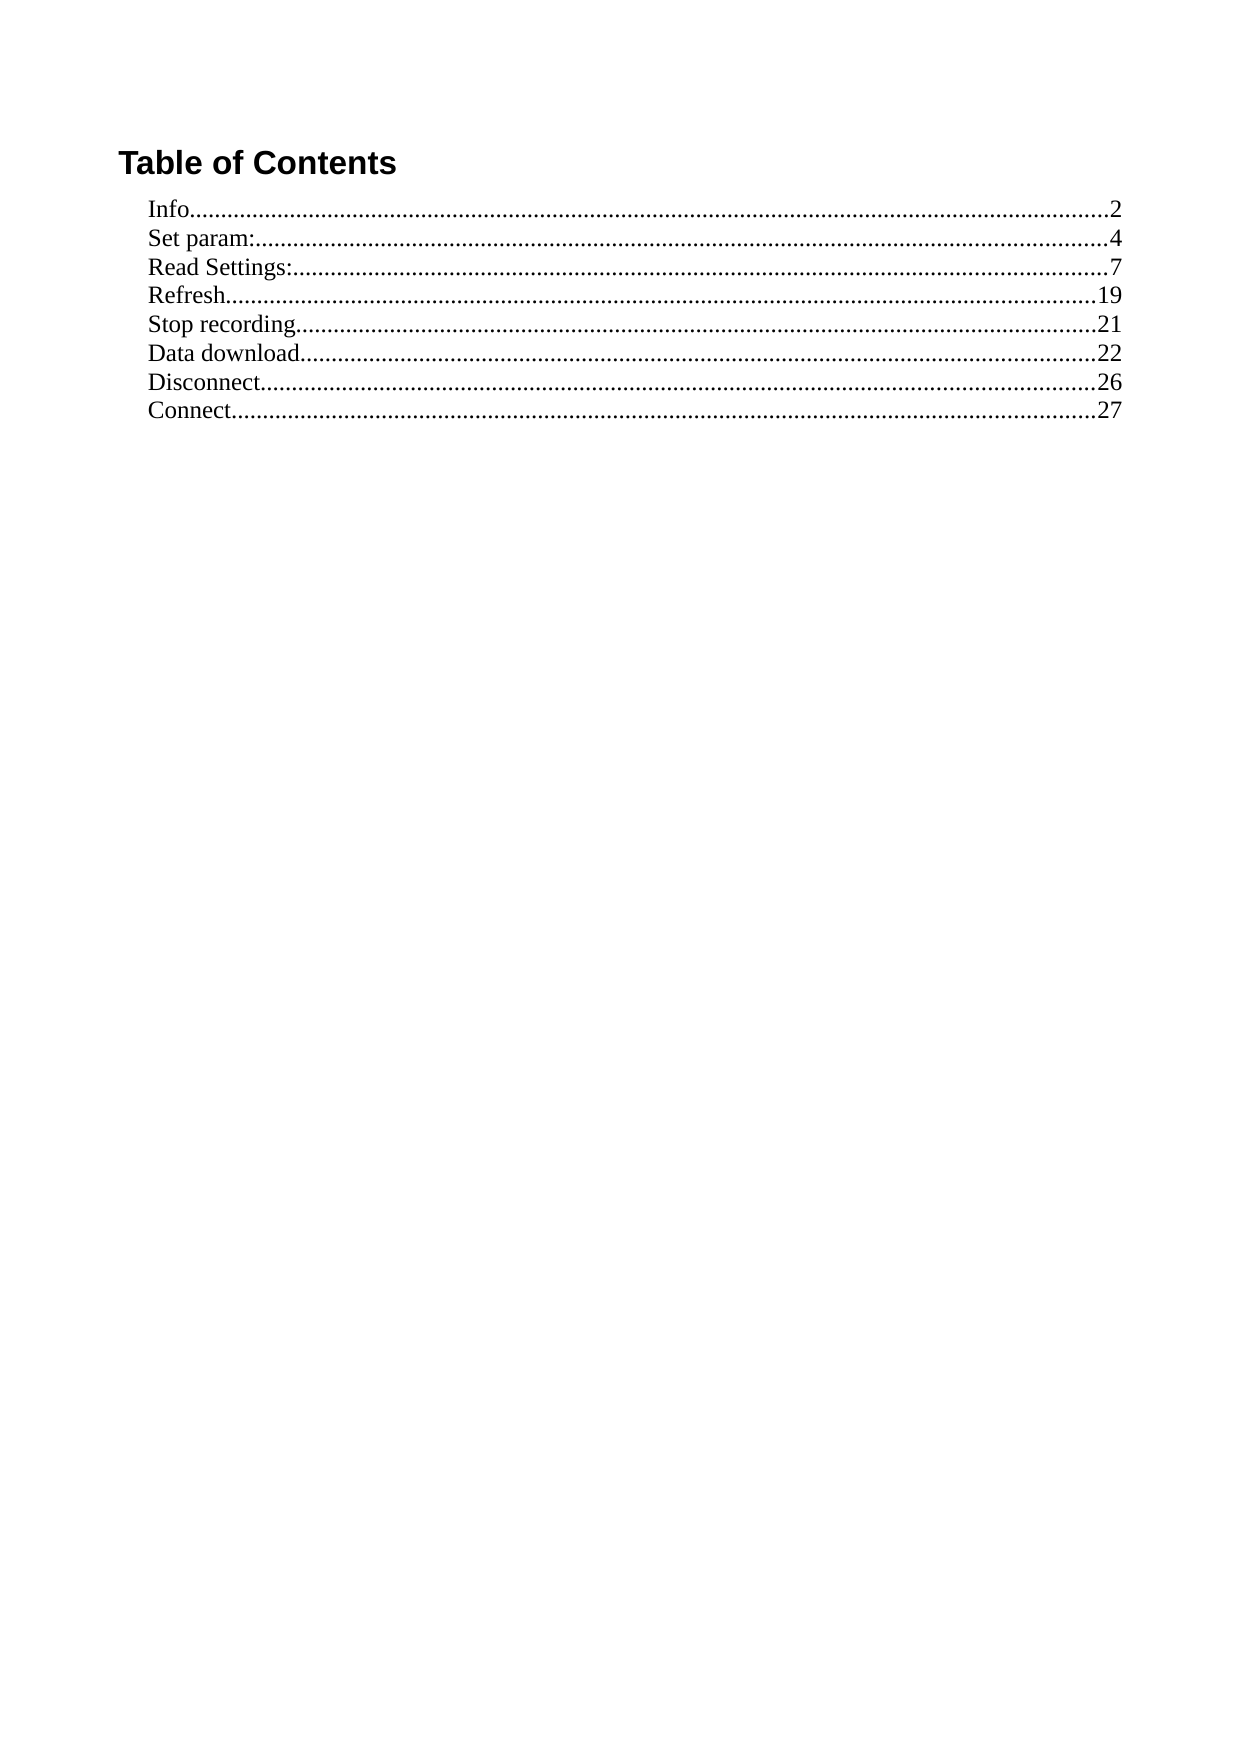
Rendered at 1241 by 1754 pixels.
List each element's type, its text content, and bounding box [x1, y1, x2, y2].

subtitle Table of Contents [118, 143, 1122, 182]
text Stop recording 21 [148, 309, 1122, 338]
text Read Settings: 7 [148, 252, 1122, 280]
text Disconnect 26 [148, 367, 1122, 395]
text Data download 22 [148, 338, 1122, 367]
text Refresh 19 [148, 280, 1122, 309]
text Info 2 [148, 194, 1122, 223]
text Connect 27 [148, 395, 1122, 424]
text Set param: 4 [148, 223, 1122, 252]
